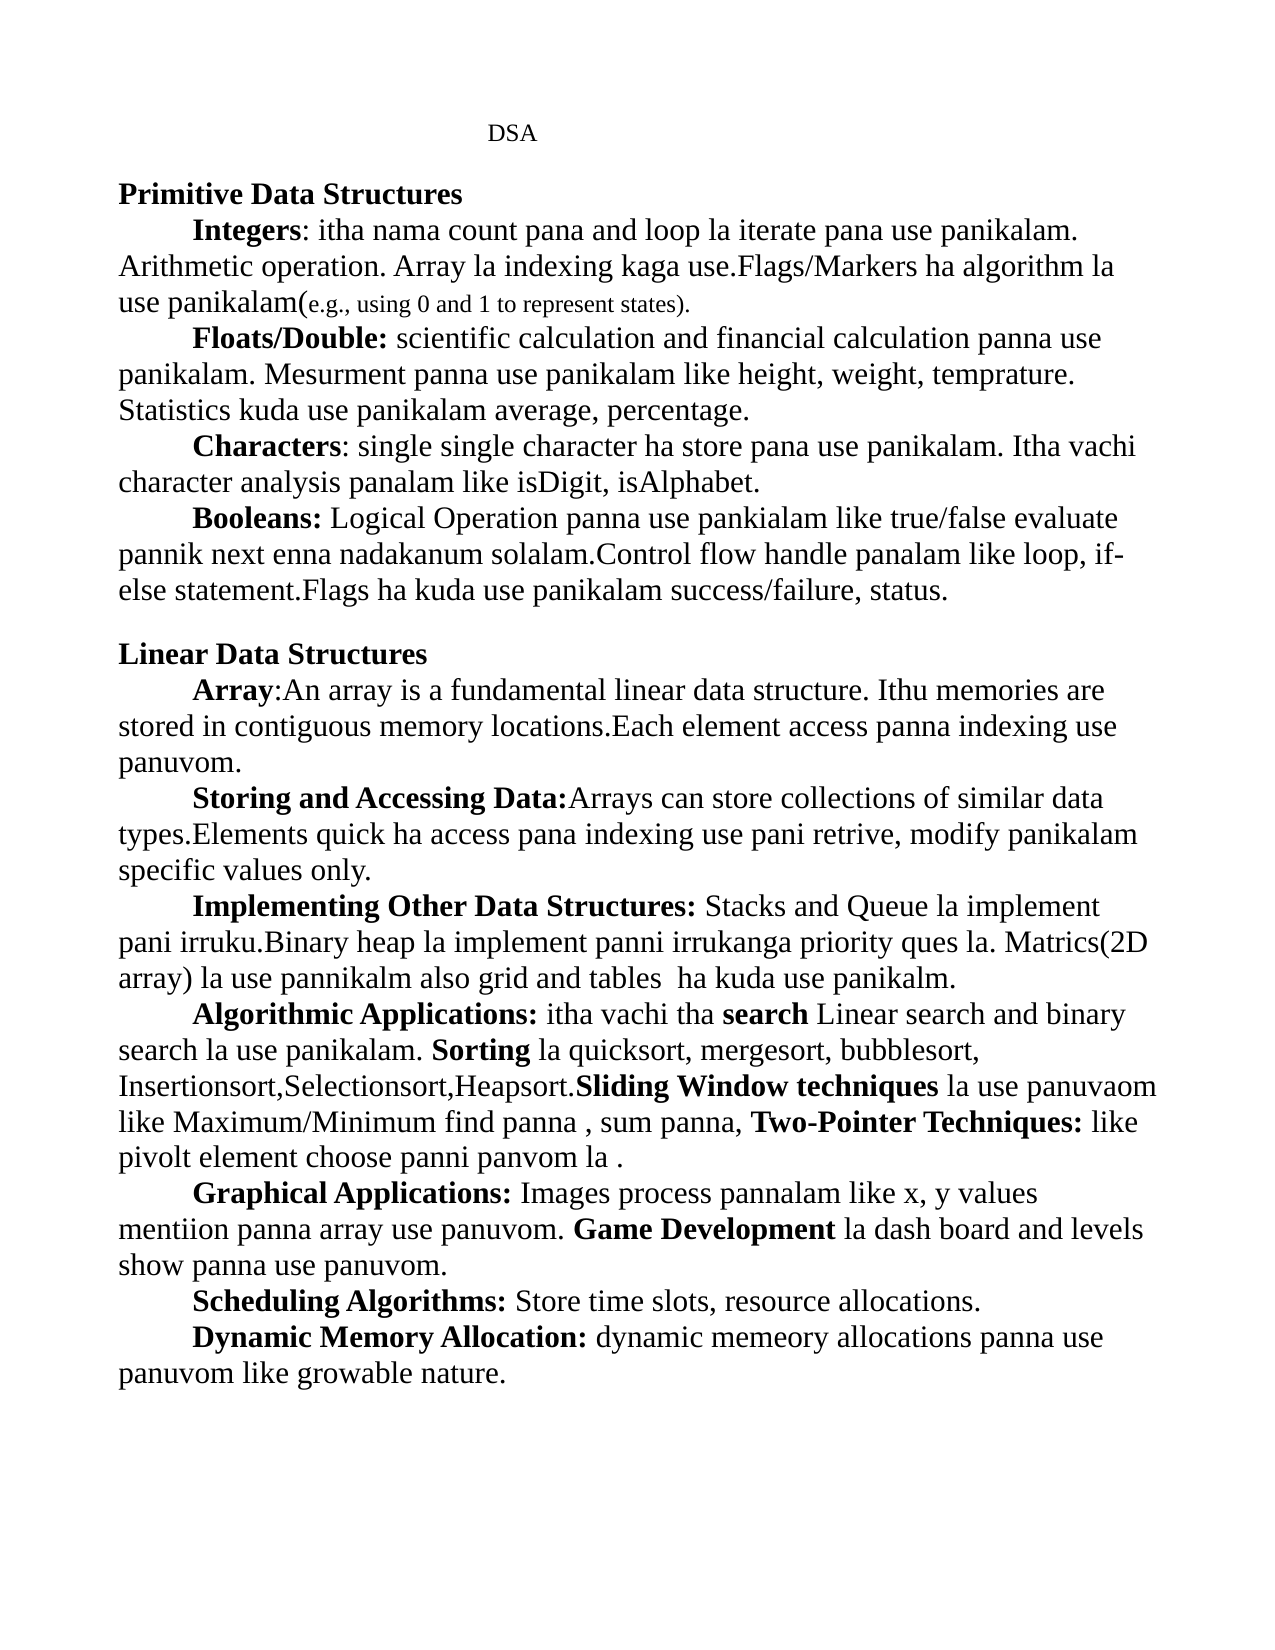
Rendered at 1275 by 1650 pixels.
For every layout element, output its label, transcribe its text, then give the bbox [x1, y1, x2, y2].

text Array:An array is a fundamental linear data structure. Ithu memories are stored in contiguous memory locations.Each element access panna indexing use panuvom. [118, 672, 1157, 779]
text Characters: single single character ha store pana use panikalam. Itha vachi [118, 427, 1157, 463]
text Scheduling Algorithms: Store time slots, resource allocations. [118, 1282, 1157, 1318]
text Graphical Applications: Images process pannalam like x, y values mentiion panna array use panuvom. Game Development la dash board and levels show panna use panuvom. [118, 1175, 1157, 1282]
text DSA [118, 118, 1157, 147]
text Primitive Data Structures [118, 176, 1157, 212]
text Integers: itha nama count pana and loop la iterate pana use panikalam. Arithmetic operation. Array la indexing kaga use.Flags/Markers ha algorithm la use panikalam(e.g., using 0 and 1 to represent states). [118, 212, 1157, 319]
text Storing and Accessing Data:Arrays can store collections of similar data types.Elements quick ha access pana indexing use pani retrive, modify panikalam specific values only. [118, 779, 1157, 887]
text Linear Data Structures [118, 636, 1157, 672]
text character analysis panalam like isDigit, isAlphabet. [118, 463, 1157, 499]
text Floats/Double: scientific calculation and financial calculation panna use panikalam. Mesurment panna use panikalam like height, weight, temprature. Statistics kuda use panikalam average, percentage. [118, 319, 1157, 427]
text Implementing Other Data Structures: Stacks and Queue la implement pani irruku.Binary heap la implement panni irrukanga priority ques la. Matrics(2D array) la use pannikalm also grid and tables ha kuda use panikalm. [118, 887, 1157, 995]
text Algorithmic Applications: itha vachi tha search Linear search and binary search la use panikalam. Sorting la quicksort, mergesort, bubblesort, Insertionsort,Selectionsort,Heapsort.Sliding Window techniques la use panuvaom like Maximum/Minimum find panna , sum panna, Two-Pointer Techniques: like pivolt element choose panni panvom la . [118, 995, 1157, 1175]
text Booleans: Logical Operation panna use pankialam like true/false evaluate pannik next enna nadakanum solalam.Control flow handle panalam like loop, if-else statement.Flags ha kuda use panikalam success/failure, status. [118, 499, 1157, 607]
text Dynamic Memory Allocation: dynamic memeory allocations panna use panuvom like growable nature. [118, 1318, 1157, 1390]
